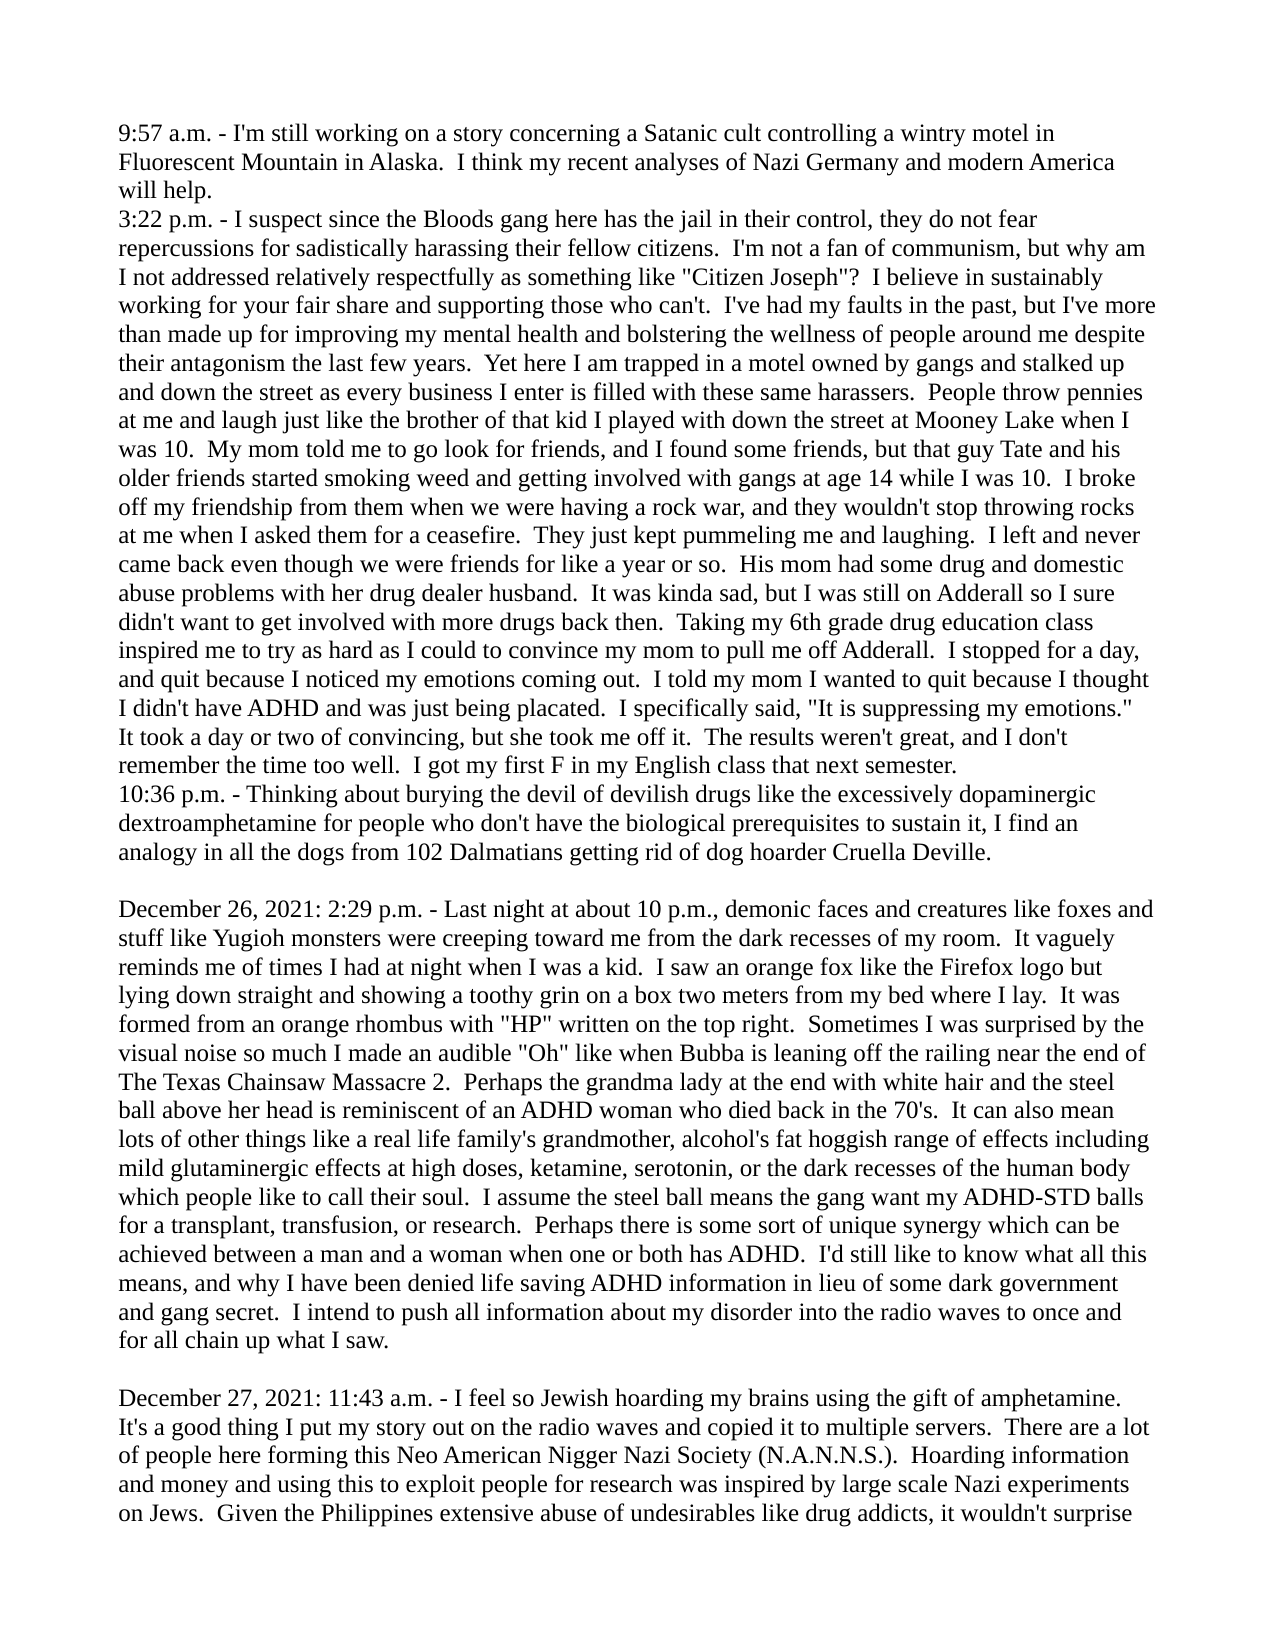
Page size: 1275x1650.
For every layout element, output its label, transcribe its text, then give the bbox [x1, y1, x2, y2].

text 9:57 a.m. - I'm still working on a story concerning a Satanic cult controlling a wintry motel in Fluorescent Mountain in Alaska. I think my recent analyses of Nazi Germany and modern America will help. [118, 118, 1157, 204]
text 3:22 p.m. - I suspect since the Bloods gang here has the jail in their control, they do not fear repercussions for sadistically harassing their fellow citizens. I'm not a fan of communism, but why am I not addressed relatively respectfully as something like "Citizen Joseph"? I believe in sustainably working for your fair share and supporting those who can't. I've had my faults in the past, but I've more than made up for improving my mental health and bolstering the wellness of people around me despite their antagonism the last few years. Yet here I am trapped in a motel owned by gangs and stalked up and down the street as every business I enter is filled with these same harassers. People throw pennies at me and laugh just like the brother of that kid I played with down the street at Mooney Lake when I was 10. My mom told me to go look for friends, and I found some friends, but that guy Tate and his older friends started smoking weed and getting involved with gangs at age 14 while I was 10. I broke off my friendship from them when we were having a rock war, and they wouldn't stop throwing rocks at me when I asked them for a ceasefire. They just kept pummeling me and laughing. I left and never came back even though we were friends for like a year or so. His mom had some drug and domestic abuse problems with her drug dealer husband. It was kinda sad, but I was still on Adderall so I sure didn't want to get involved with more drugs back then. Taking my 6th grade drug education class inspired me to try as hard as I could to convince my mom to pull me off Adderall. I stopped for a day, and quit because I noticed my emotions coming out. I told my mom I wanted to quit because I thought I didn't have ADHD and was just being placated. I specifically said, "It is suppressing my emotions." It took a day or two of convincing, but she took me off it. The results weren't great, and I don't remember the time too well. I got my first F in my English class that next semester. [118, 204, 1157, 779]
text 10:36 p.m. - Thinking about burying the devil of devilish drugs like the excessively dopaminergic dextroamphetamine for people who don't have the biological prerequisites to sustain it, I find an analogy in all the dogs from 102 Dalmatians getting rid of dog hoarder Cruella Deville. [118, 779, 1157, 866]
text December 26, 2021: 2:29 p.m. - Last night at about 10 p.m., demonic faces and creatures like foxes and stuff like Yugioh monsters were creeping toward me from the dark recesses of my room. It vaguely reminds me of times I had at night when I was a kid. I saw an orange fox like the Firefox logo but lying down straight and showing a toothy grin on a box two meters from my bed where I lay. It was formed from an orange rhombus with "HP" written on the top right. Sometimes I was surprised by the visual noise so much I made an audible "Oh" like when Bubba is leaning off the railing near the end of The Texas Chainsaw Massacre 2. Perhaps the grandma lady at the end with white hair and the steel ball above her head is reminiscent of an ADHD woman who died back in the 70's. It can also mean lots of other things like a real life family's grandmother, alcohol's fat hoggish range of effects including mild glutaminergic effects at high doses, ketamine, serotonin, or the dark recesses of the human body which people like to call their soul. I assume the steel ball means the gang want my ADHD-STD balls for a transplant, transfusion, or research. Perhaps there is some sort of unique synergy which can be achieved between a man and a woman when one or both has ADHD. I'd still like to know what all this means, and why I have been denied life saving ADHD information in lieu of some dark government and gang secret. I intend to push all information about my disorder into the radio waves to once and for all chain up what I saw. [118, 894, 1157, 1354]
text December 27, 2021: 11:43 a.m. - I feel so Jewish hoarding my brains using the gift of amphetamine. It's a good thing I put my story out on the radio waves and copied it to multiple servers. There are a lot of people here forming this Neo American Nigger Nazi Society (N.A.N.N.S.). Hoarding information and money and using this to exploit people for research was inspired by large scale Nazi experiments on Jews. Given the Philippines extensive abuse of undesirables like drug addicts, it wouldn't surprise [118, 1383, 1157, 1527]
